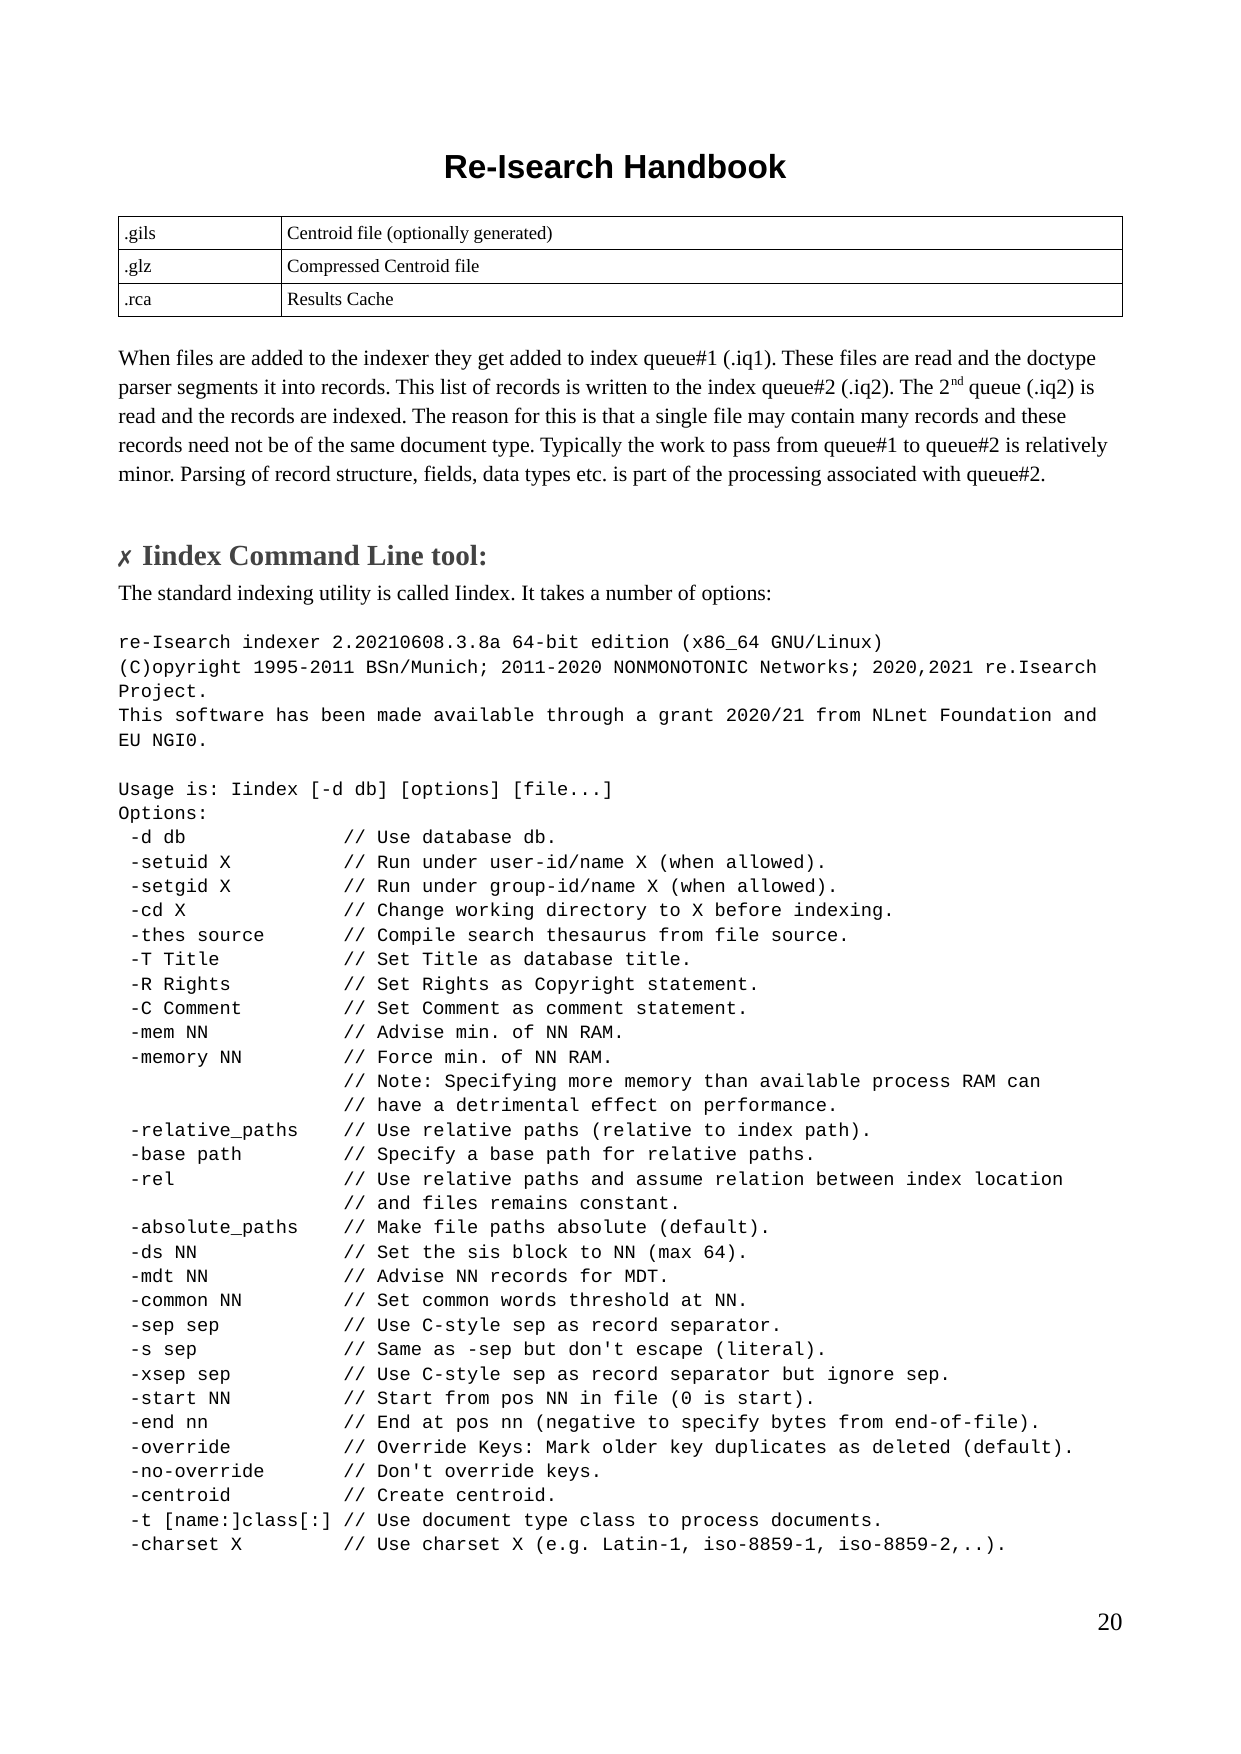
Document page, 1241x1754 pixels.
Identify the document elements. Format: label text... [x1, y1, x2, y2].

text -centroid // Create centroid. [118, 1486, 1122, 1507]
text -t [name:]class[:] // Use document type class to process documents. [118, 1511, 1122, 1532]
text -thes source // Compile search thesaurus from file source. [118, 926, 1122, 947]
text -s sep // Same as -sep but don't escape (literal). [118, 1340, 1122, 1361]
text -absolute_paths // Make file paths absolute (default). [118, 1218, 1122, 1239]
text -C Comment // Set Comment as comment statement. [118, 999, 1122, 1020]
text -xsep sep // Use C-style sep as record separator but ignore sep. [118, 1364, 1122, 1386]
text -memory NN // Force min. of NN RAM. [118, 1047, 1122, 1069]
text -start NN // Start from pos NN in file (0 is start). [118, 1389, 1122, 1410]
text Usage is: Iindex [-d db] [options] [file...] [118, 779, 1122, 801]
text -cd X // Change working directory to X before indexing. [118, 901, 1122, 922]
text -base path // Specify a base path for relative paths. [118, 1145, 1122, 1166]
text -relative_paths // Use relative paths (relative to index path). [118, 1121, 1122, 1142]
text -T Title // Set Title as database title. [118, 950, 1122, 971]
text -setgid X // Run under group-id/name X (when allowed). [118, 877, 1122, 898]
table_cell .rca [119, 284, 281, 316]
text Options: [118, 804, 1122, 825]
table_cell Results Cache [282, 284, 1122, 316]
table_cell Centroid file (optionally generated) [282, 217, 1122, 249]
text // have a detrimental effect on performance. [118, 1096, 1122, 1117]
text -end nn // End at pos nn (negative to specify bytes from end-of-file). [118, 1413, 1122, 1434]
text -rel // Use relative paths and assume relation between index location [118, 1169, 1122, 1191]
text When files are added to the indexer they get added to index queue#1 (.iq1). These files are read and the doctype parser segments it into records. This list of records is written to the index queue#2 (.iq2). The 2nd queue (.iq2) is read and the records are indexed. The reason for this is that a single file may contain many records and these records need not be of the same document type. Typically the work to pass from queue#1 to queue#2 is relatively minor. Parsing of record structure, fields, data types etc. is part of the processing associated with queue#2. [118, 345, 1122, 486]
text -setuid X // Run under user-id/name X (when allowed). [118, 852, 1122, 874]
text -no-override // Don't override keys. [118, 1462, 1122, 1483]
text -charset X // Use charset X (e.g. Latin-1, iso-8859-1, iso-8859-2,..). [118, 1535, 1122, 1556]
text // and files remains constant. [118, 1194, 1122, 1215]
text re-Isearch indexer 2.20210608.3.8a 64-bit edition (x86_64 GNU/Linux) [118, 633, 1122, 654]
text // Note: Specifying more memory than available process RAM can [118, 1072, 1122, 1093]
text -mdt NN // Advise NN records for MDT. [118, 1267, 1122, 1288]
text -R Rights // Set Rights as Copyright statement. [118, 974, 1122, 996]
text -mem NN // Advise min. of NN RAM. [118, 1023, 1122, 1044]
subtitle Iindex Command Line tool: [118, 538, 1122, 571]
text -d db // Use database db. [118, 828, 1122, 849]
text -override // Override Keys: Mark older key duplicates as deleted (default). [118, 1437, 1122, 1459]
text -common NN // Set common words threshold at NN. [118, 1291, 1122, 1312]
text This software has been made available through a grant 2020/21 from NLnet Foundation and EU NGI0. [118, 706, 1122, 752]
table_cell .gils [119, 217, 281, 249]
table_cell Compressed Centroid file [282, 250, 1122, 282]
text -ds NN // Set the sis block to NN (max 64). [118, 1242, 1122, 1264]
text (C)opyright 1995-2011 BSn/Munich; 2011-2020 NONMONOTONIC Networks; 2020,2021 re.Isearch Project. [118, 657, 1122, 703]
text -sep sep // Use C-style sep as record separator. [118, 1316, 1122, 1337]
text The standard indexing utility is called Iindex. It takes a number of options: [118, 580, 1122, 605]
table_cell .glz [119, 250, 281, 282]
